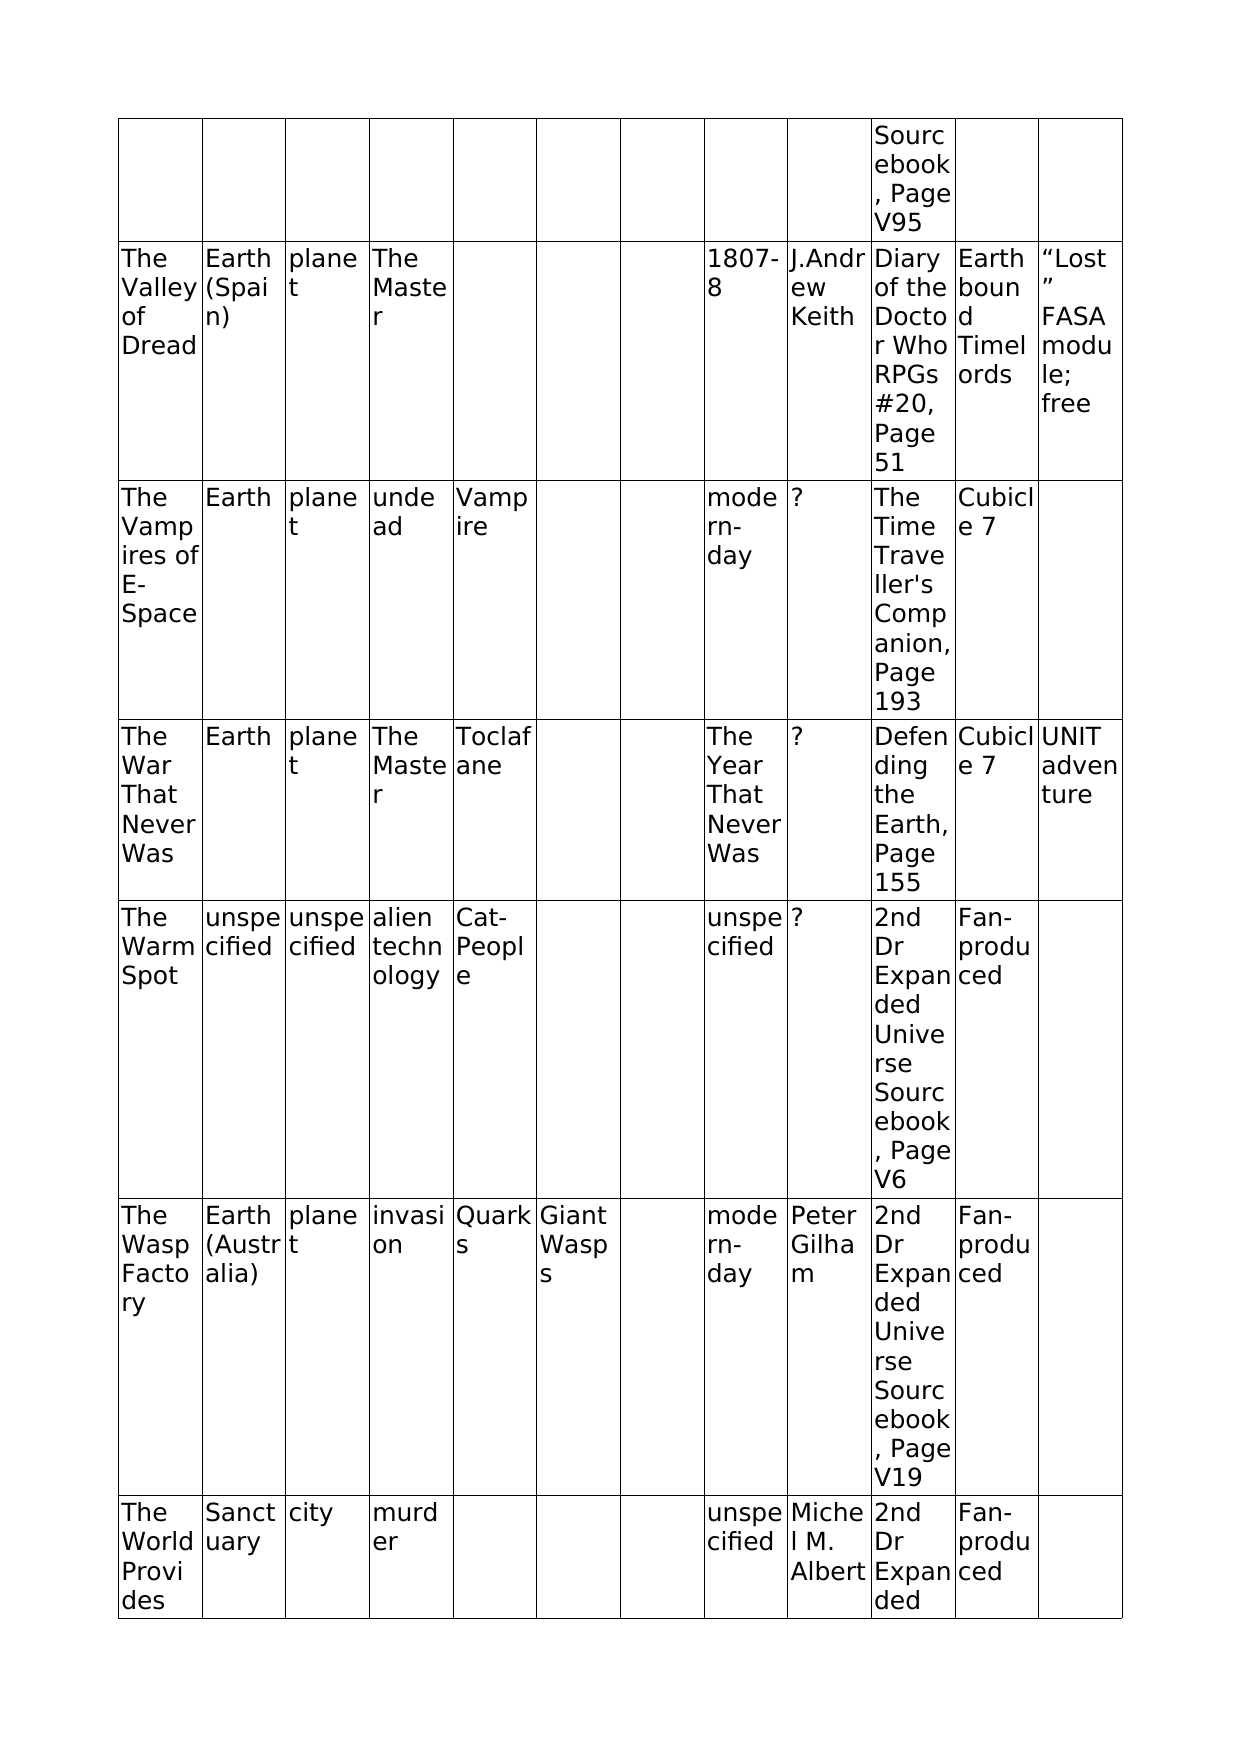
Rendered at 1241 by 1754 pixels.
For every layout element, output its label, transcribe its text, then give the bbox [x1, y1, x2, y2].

table_cell alien technology [370, 901, 453, 1198]
table_cell [956, 119, 1038, 241]
table_cell Earth (Spain) [203, 242, 285, 480]
table_cell planet [286, 1199, 369, 1495]
table_cell Sourcebook, Page V95 [872, 119, 955, 241]
table_cell ? [788, 901, 871, 1198]
table_cell planet [286, 481, 369, 719]
table_cell [621, 1199, 704, 1495]
table_cell 2nd Dr Expanded Universe Sourcebook, Page V19 [872, 1199, 955, 1495]
table_cell [621, 481, 704, 719]
table_cell [454, 242, 536, 480]
table_cell Cubicle 7 [956, 481, 1038, 719]
table_cell [705, 119, 787, 241]
table_cell murder [370, 1496, 453, 1618]
table_cell modern-day [705, 1199, 787, 1495]
table_cell Michel M. Albert [788, 1496, 871, 1618]
table_cell [1039, 901, 1122, 1198]
table_cell [537, 720, 620, 900]
table_cell Diary of the Doctor Who RPGs #20, Page 51 [872, 242, 955, 480]
table_cell [788, 119, 871, 241]
table_cell 2nd Dr Expanded Universe Sourcebook, Page V6 [872, 901, 955, 1198]
table_cell Vampire [454, 481, 536, 719]
table_cell [537, 242, 620, 480]
table_cell [537, 119, 620, 241]
table_cell [621, 242, 704, 480]
table_cell “Lost” FASA module; free [1039, 242, 1122, 480]
table_cell unspecified [203, 901, 285, 1198]
table_cell Cubicle 7 [956, 720, 1038, 900]
table_cell Fan-produced [956, 1199, 1038, 1495]
table_cell Earthbound Timelords [956, 242, 1038, 480]
table_cell invasion [370, 1199, 453, 1495]
table_cell Fan-produced [956, 901, 1038, 1198]
table_cell The Vampires of E-Space [119, 481, 202, 719]
table_cell The Time Traveller's Companion, Page 193 [872, 481, 955, 719]
table_cell [621, 720, 704, 900]
table_cell [537, 1496, 620, 1618]
table_cell The War That Never Was [119, 720, 202, 900]
table_cell Toclafane [454, 720, 536, 900]
table_cell Peter Gilham [788, 1199, 871, 1495]
table_cell [119, 119, 202, 241]
table_cell 2nd Dr Expanded [872, 1496, 955, 1618]
table_cell ? [788, 720, 871, 900]
table_cell [203, 119, 285, 241]
table_cell [454, 119, 536, 241]
table_cell Quarks [454, 1199, 536, 1495]
table_cell The Valley of Dread [119, 242, 202, 480]
table_cell J.Andrew Keith [788, 242, 871, 480]
table_cell [286, 119, 369, 241]
table_cell Sanctuary [203, 1496, 285, 1618]
table_cell [621, 901, 704, 1198]
table_cell The Master [370, 242, 453, 480]
table_cell Defending the Earth, Page 155 [872, 720, 955, 900]
table_cell [621, 119, 704, 241]
table_cell [1039, 119, 1122, 241]
table_cell The Wasp Factory [119, 1199, 202, 1495]
table_cell unspecified [286, 901, 369, 1198]
table_cell [537, 481, 620, 719]
table_cell planet [286, 242, 369, 480]
table_cell Earth (Australia) [203, 1199, 285, 1495]
table_cell Giant Wasps [537, 1199, 620, 1495]
table_cell unspecified [705, 901, 787, 1198]
table_cell [537, 901, 620, 1198]
table_cell city [286, 1496, 369, 1618]
table_cell The World Provides [119, 1496, 202, 1618]
table_cell Earth [203, 481, 285, 719]
table_cell The Warm Spot [119, 901, 202, 1198]
table_cell planet [286, 720, 369, 900]
table_cell Cat-People [454, 901, 536, 1198]
table_cell 1807-8 [705, 242, 787, 480]
table_cell unspecified [705, 1496, 787, 1618]
table_cell undead [370, 481, 453, 719]
table_cell ? [788, 481, 871, 719]
table_cell The Year That Never Was [705, 720, 787, 900]
table_cell [1039, 1496, 1122, 1618]
table_cell Fan-produced [956, 1496, 1038, 1618]
table_cell [454, 1496, 536, 1618]
table_cell [1039, 1199, 1122, 1495]
table_cell [621, 1496, 704, 1618]
table_cell UNIT adventure [1039, 720, 1122, 900]
table_cell [370, 119, 453, 241]
table_cell Earth [203, 720, 285, 900]
table_cell The Master [370, 720, 453, 900]
table_cell [1039, 481, 1122, 719]
table_cell modern-day [705, 481, 787, 719]
